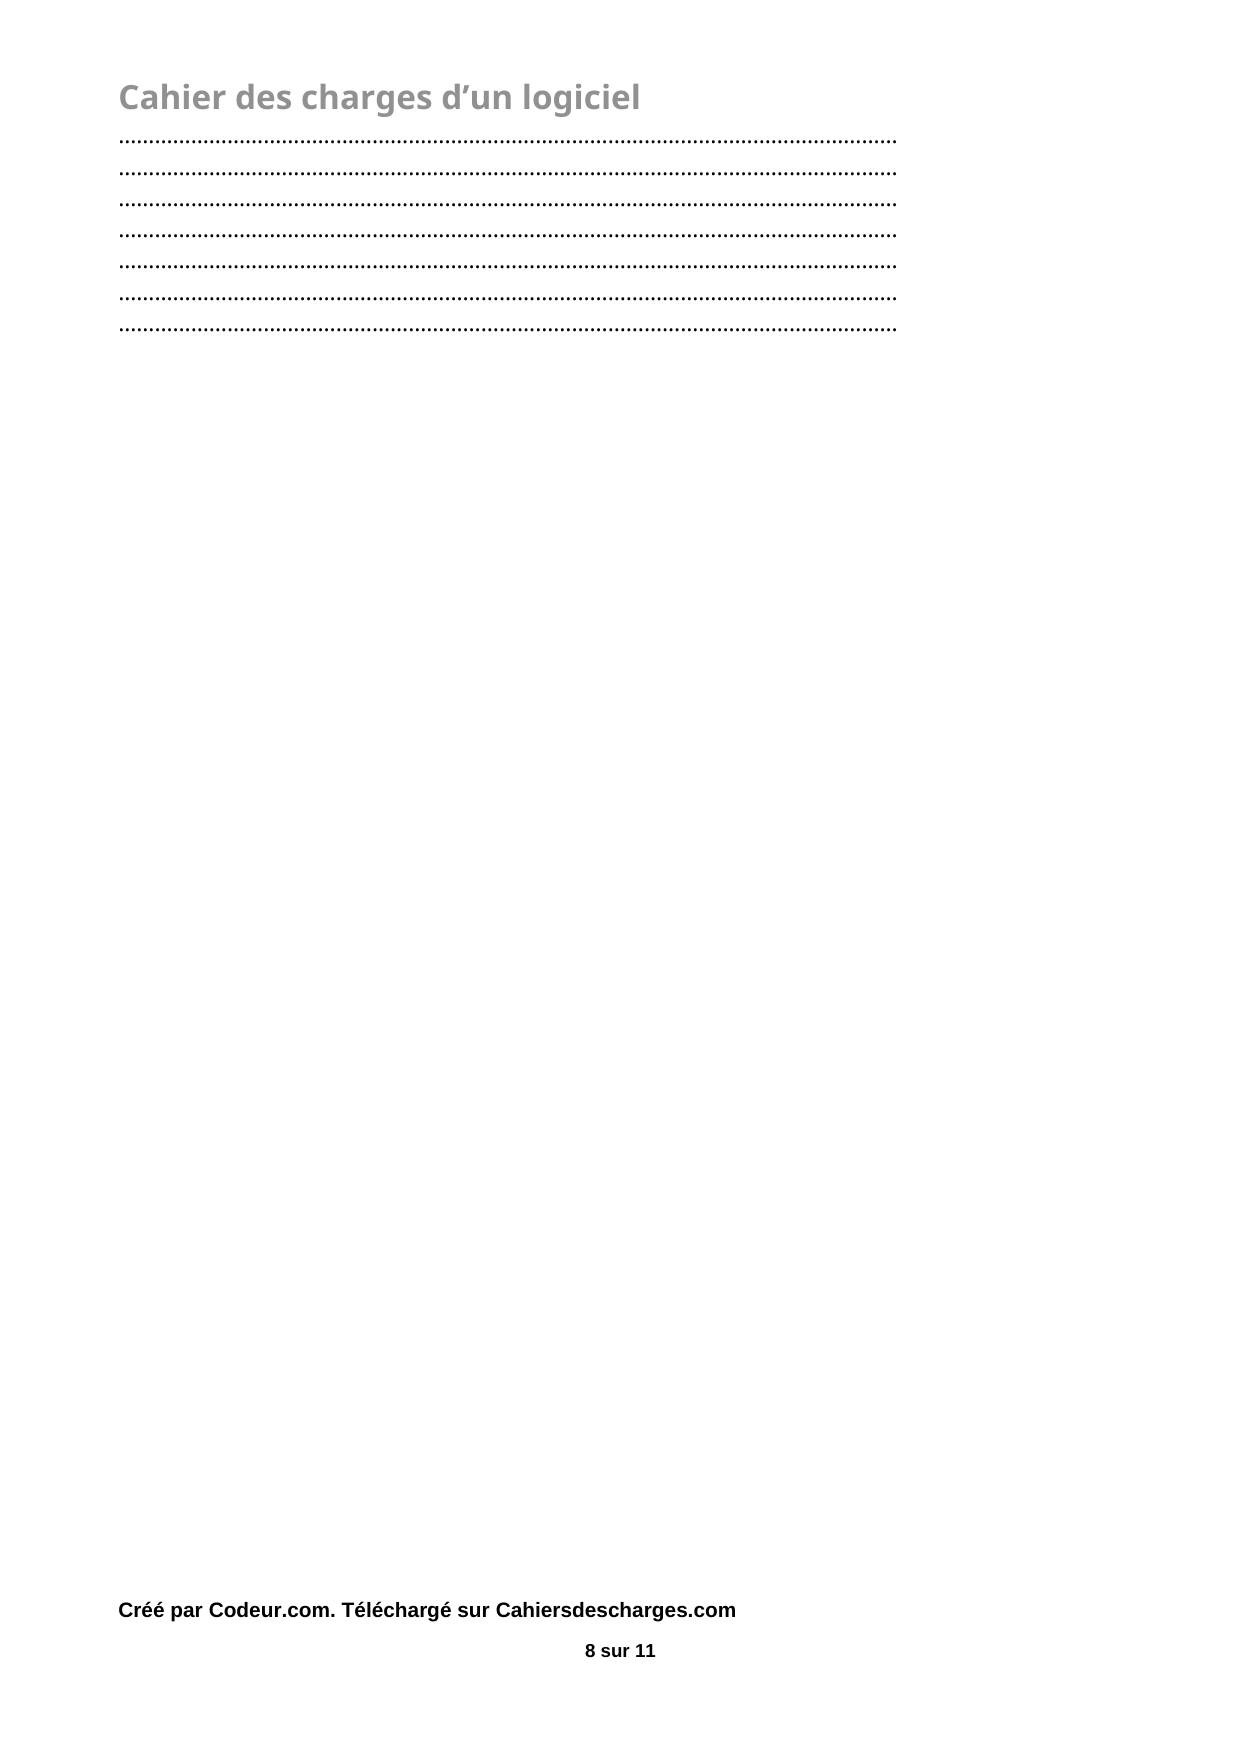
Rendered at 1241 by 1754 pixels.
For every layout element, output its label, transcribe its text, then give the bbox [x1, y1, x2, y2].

text ………………………………………………………………………………………………………………… [118, 151, 1122, 182]
text ………………………………………………………………………………………………………………… [118, 276, 1122, 307]
text ………………………………………………………………………………………………………………… [118, 307, 1122, 338]
text ………………………………………………………………………………………………………………… [118, 244, 1122, 276]
text ………………………………………………………………………………………………………………… [118, 213, 1122, 244]
text ………………………………………………………………………………………………………………… [118, 119, 1122, 151]
text ………………………………………………………………………………………………………………… [118, 182, 1122, 213]
